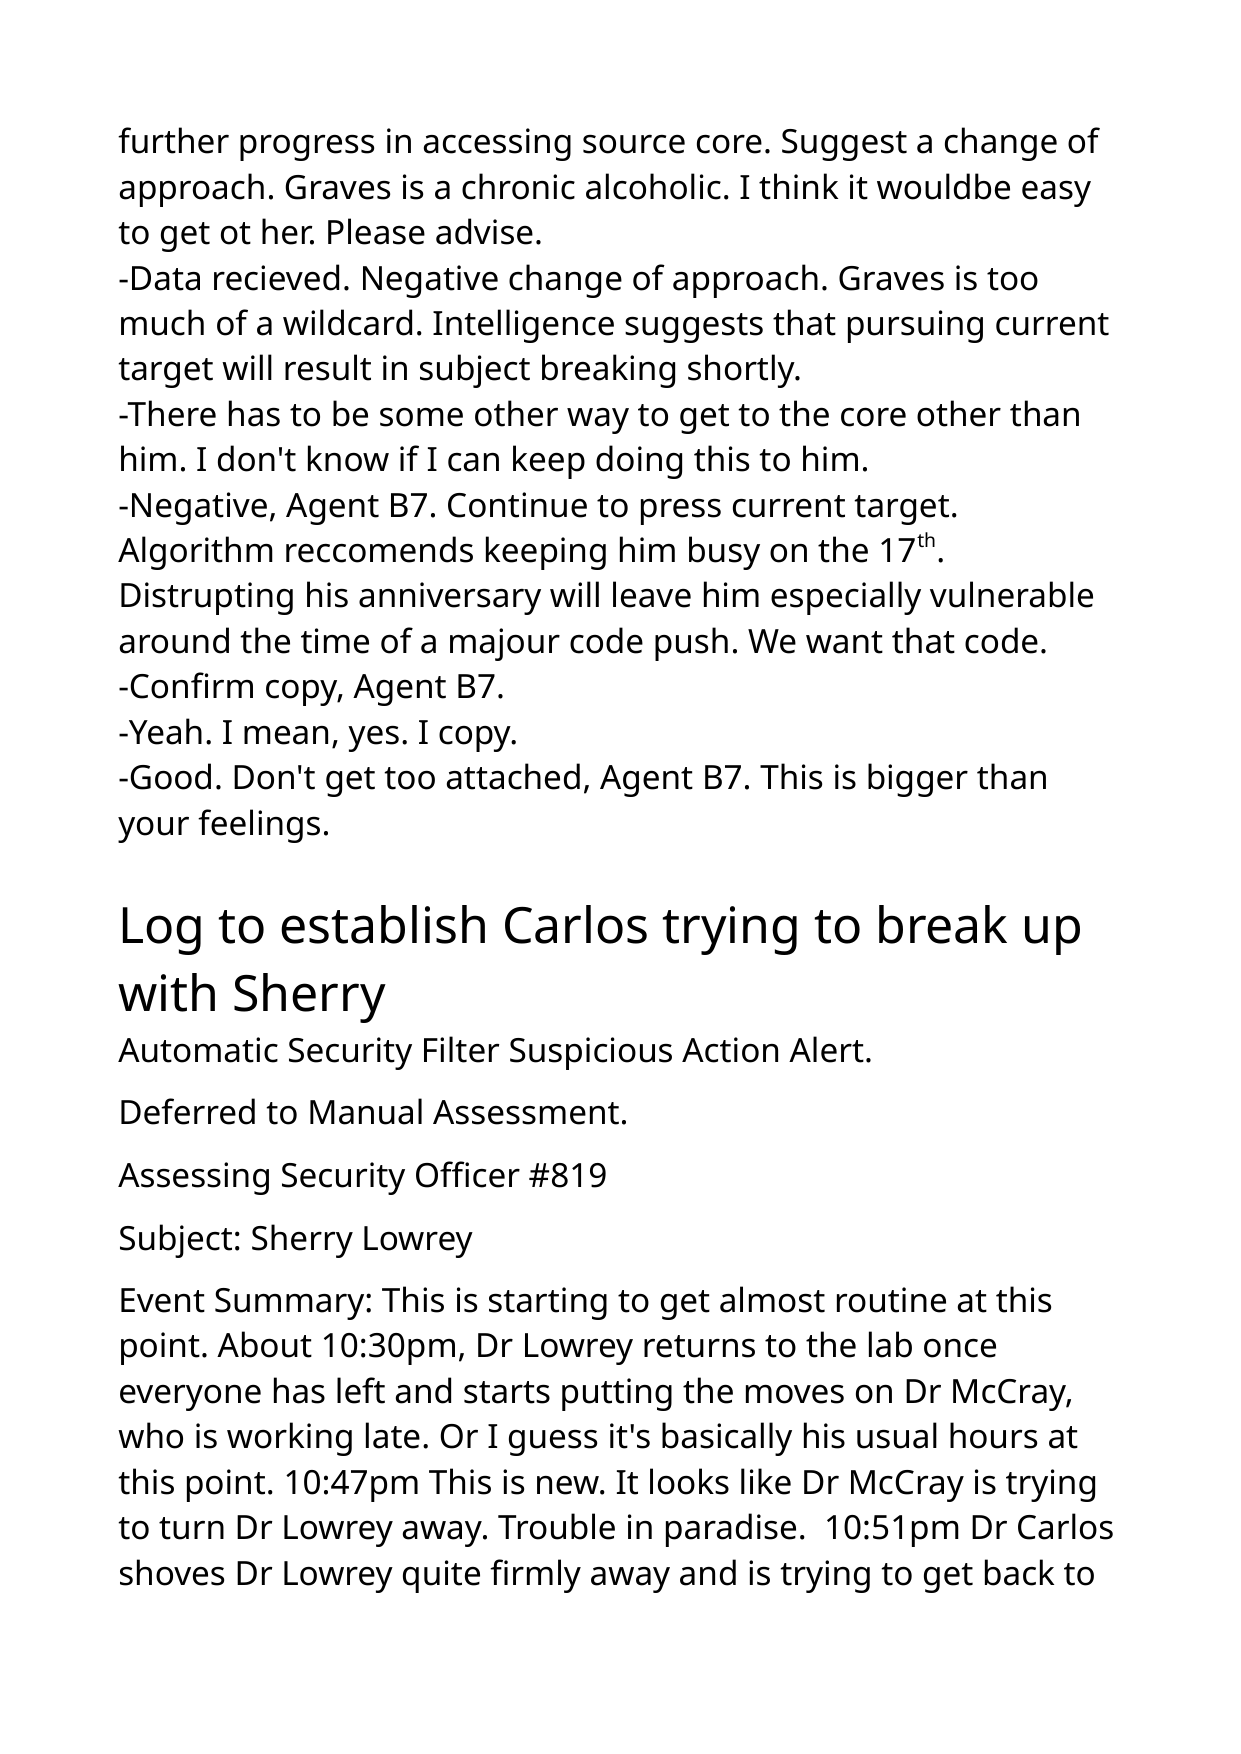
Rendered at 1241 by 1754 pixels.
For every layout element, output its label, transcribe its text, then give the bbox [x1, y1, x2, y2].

text -Good. Don't get too attached, Agent B7. This is bigger than your feelings. [118, 754, 1122, 845]
text -There has to be some other way to get to the core other than him. I don't know if I can keep doing this to him. [118, 391, 1122, 481]
text -Confirm copy, Agent B7. [118, 663, 1122, 708]
text Log to establish Carlos trying to break up with Sherry [118, 890, 1122, 1026]
text further progress in accessing source core. Suggest a change of approach. Graves is a chronic alcoholic. I think it wouldbe easy to get ot her. Please advise. [118, 118, 1122, 254]
text -Negative, Agent B7. Continue to press current target. Algorithm reccomends keeping him busy on the 17th. Distrupting his anniversary will leave him especially vulnerable around the time of a majour code push. We want that code. [118, 481, 1122, 663]
text Event Summary: This is starting to get almost routine at this point. About 10:30pm, Dr Lowrey returns to the lab once everyone has left and starts putting the moves on Dr McCray, who is working late. Or I guess it's basically his usual hours at this point. 10:47pm This is new. It looks like Dr McCray is trying to turn Dr Lowrey away. Trouble in paradise. 10:51pm Dr Carlos shoves Dr Lowrey quite firmly away and is trying to get back to [118, 1277, 1122, 1595]
text Subject: Sherry Lowrey [118, 1214, 1122, 1260]
text Deferred to Manual Assessment. [118, 1089, 1122, 1134]
text Assessing Security Officer #819 [118, 1152, 1122, 1197]
text -Yeah. I mean, yes. I copy. [118, 708, 1122, 754]
text -Data recieved. Negative change of approach. Graves is too much of a wildcard. Intelligence suggests that pursuing current target will result in subject breaking shortly. [118, 254, 1122, 391]
text Automatic Security Filter Suspicious Action Alert. [118, 1026, 1122, 1072]
